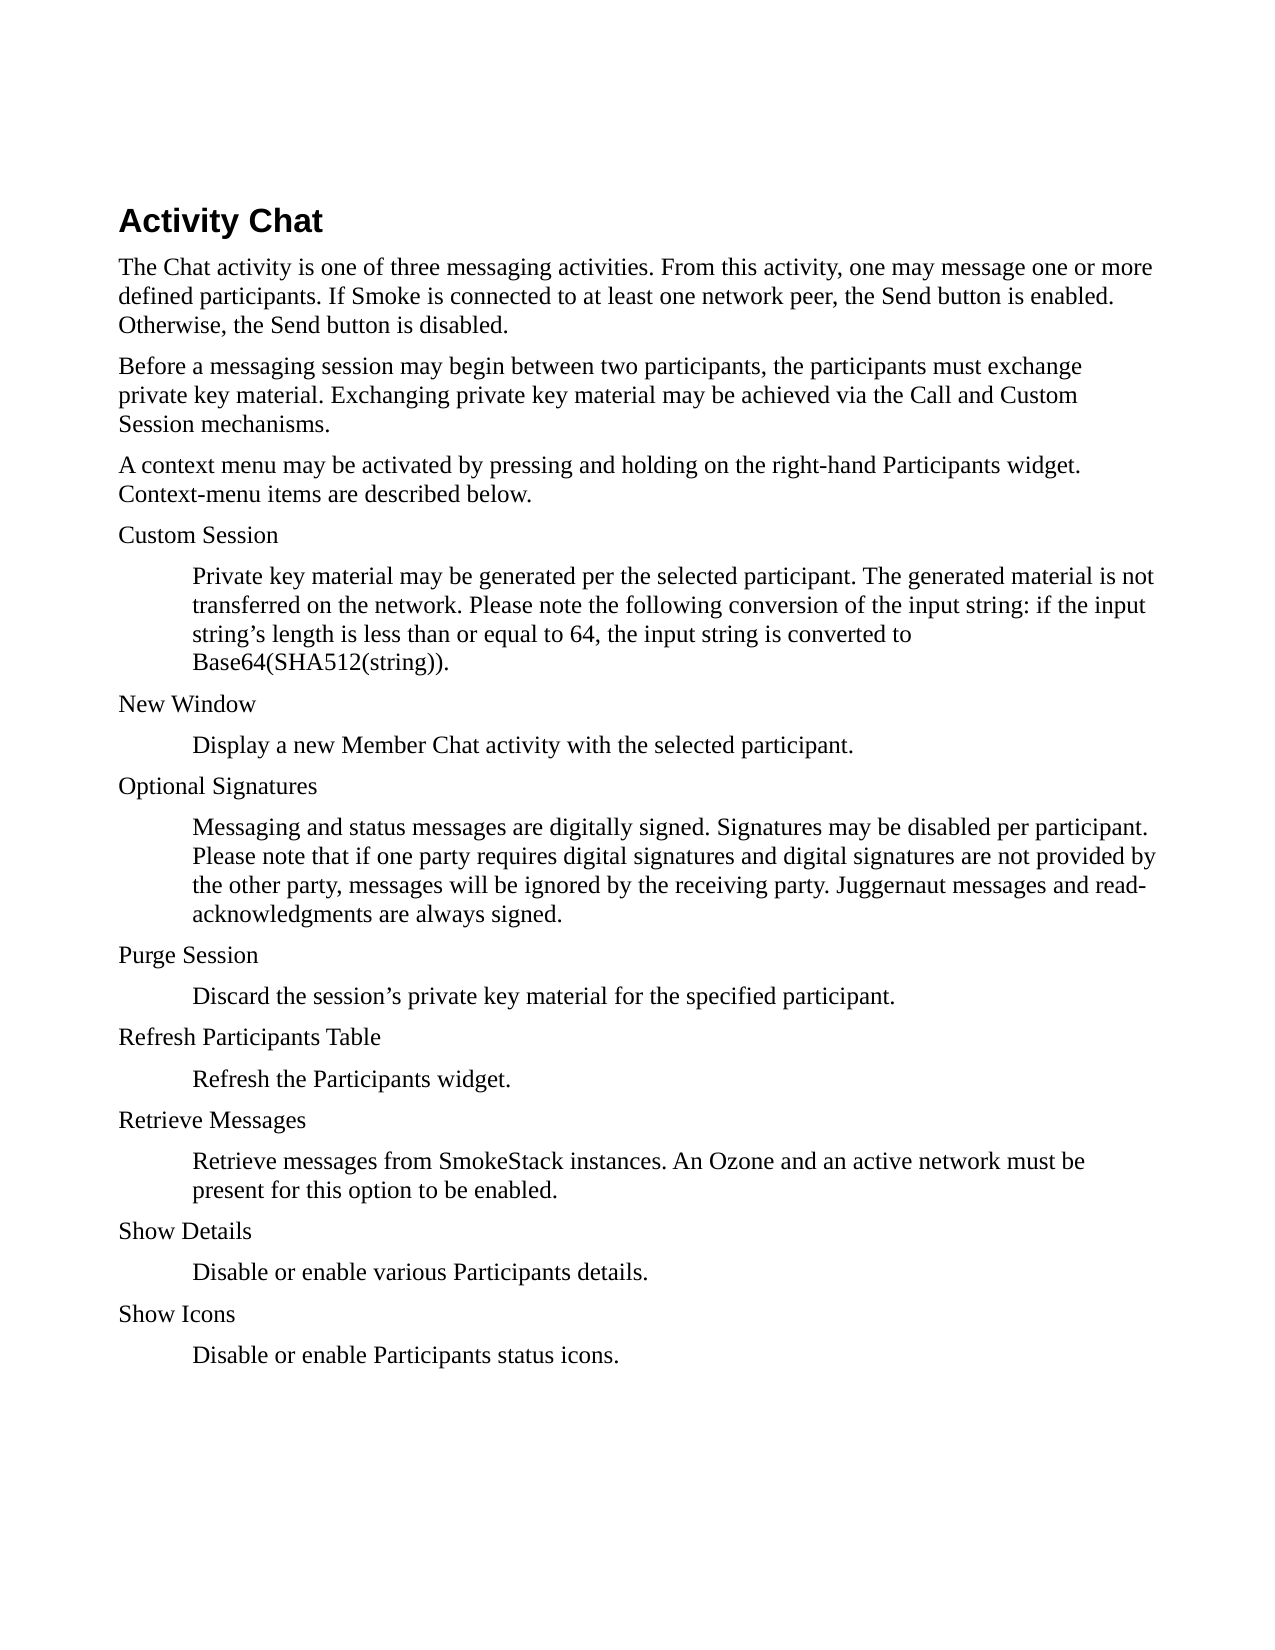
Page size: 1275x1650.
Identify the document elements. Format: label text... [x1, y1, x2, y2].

text Display a new Member Chat activity with the selected participant. [118, 730, 1157, 759]
text Show Icons [118, 1299, 1157, 1327]
text New Window [118, 689, 1157, 717]
text Before a messaging session may begin between two participants, the participants must exchange private key material. Exchanging private key material may be achieved via the Call and Custom Session mechanisms. [118, 351, 1157, 437]
text Disable or enable various Participants details. [118, 1257, 1157, 1286]
text Retrieve messages from SmokeStack instances. An Ozone and an active network must be present for this option to be enabled. [192, 1146, 1157, 1204]
text Private key material may be generated per the selected participant. The generated material is not transferred on the network. Please note the following conversion of the input string: if the input string’s length is less than or equal to 64, the input string is converted to Base64(SHA512(string)). [192, 561, 1157, 676]
text Optional Signatures [118, 771, 1157, 800]
text Messaging and status messages are digitally signed. Signatures may be disabled per participant. Please note that if one party requires digital signatures and digital signatures are not provided by the other party, messages will be ignored by the receiving party. Juggernaut messages and read-acknowledgments are always signed. [192, 812, 1157, 927]
text Refresh the Participants widget. [118, 1064, 1157, 1092]
text A context menu may be activated by pressing and holding on the right-hand Participants widget. Context-menu items are described below. [118, 450, 1157, 507]
text Refresh Participants Table [118, 1022, 1157, 1051]
text Show Details [118, 1216, 1157, 1245]
subtitle Activity Chat [118, 201, 1157, 240]
text Discard the session’s private key material for the specified participant. [118, 981, 1157, 1010]
text Retrieve Messages [118, 1105, 1157, 1134]
text The Chat activity is one of three messaging activities. From this activity, one may message one or more defined participants. If Smoke is connected to at least one network peer, the Send button is enabled. Otherwise, the Send button is disabled. [118, 252, 1157, 339]
text Purge Session [118, 940, 1157, 969]
text Custom Session [118, 520, 1157, 549]
text Disable or enable Participants status icons. [118, 1340, 1157, 1369]
